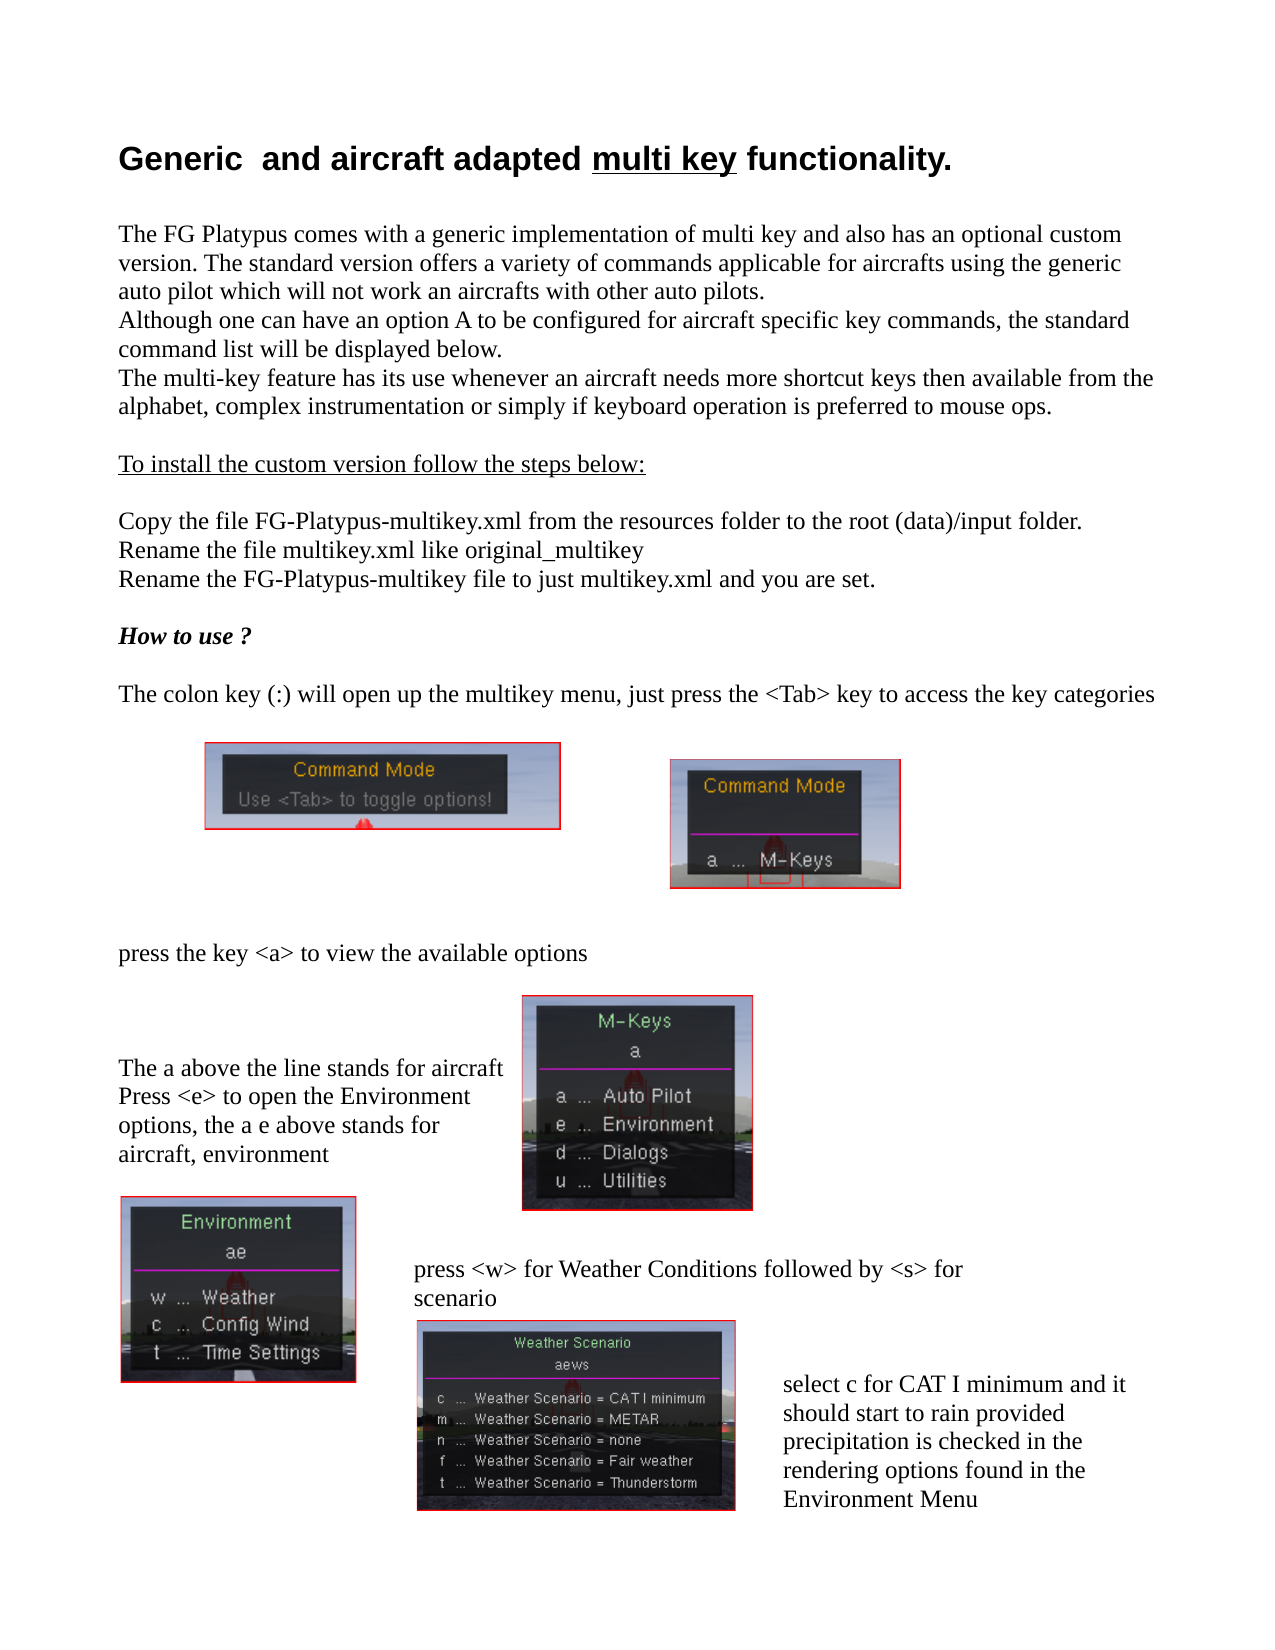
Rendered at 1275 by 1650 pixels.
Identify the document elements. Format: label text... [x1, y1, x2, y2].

picture [204, 742, 561, 830]
text press the key <a> to view the available options [118, 938, 1157, 966]
text The FG Platypus comes with a generic implementation of multi key and also has an optional custom version. The standard version offers a variety of commands applicable for aircrafts using the generic auto pilot which will not work an aircrafts with other auto pilots. [118, 219, 1157, 305]
text [754, 1053, 1157, 1196]
text select c for CAT I minimum and it should start to rain provided precipitation is checked in the rendering options found in the Environment Menu [118, 1369, 1157, 1513]
picture [521, 995, 754, 1211]
text Although one can have an option A to be configured for aircraft specific key commands, the standard command list will be displayed below. [118, 305, 1157, 363]
text Rename the FG-Platypus-multikey file to just multikey.xml and you are set. [118, 564, 1157, 593]
text The multi-key feature has its use whenever an aircraft needs more shortcut keys then available from the alphabet, complex instrumentation or simply if keyboard operation is preferred to mouse ops. [118, 363, 1157, 420]
text press <w> for Weather Conditions followed by <s> for scenario [357, 1254, 1157, 1311]
picture [416, 1320, 736, 1511]
text To install the custom version follow the steps below: [118, 449, 1157, 478]
text Rename the file multikey.xml like original_multikey [118, 535, 1157, 564]
text The a above the line stands for aircraft Press <e> to open the Environment options, the a e above stands for aircraft, environment [118, 1053, 521, 1196]
picture [120, 1196, 357, 1383]
text Copy the file FG-Platypus-multikey.xml from the resources folder to the root (data)/input folder. [118, 506, 1157, 535]
picture [669, 759, 901, 889]
text The colon key (:) will open up the multikey menu, just press the <Tab> key to access the key categories [118, 679, 1157, 708]
text How to use ? [118, 621, 1157, 650]
subtitle Generic and aircraft adapted multi key functionality. [118, 139, 1157, 178]
